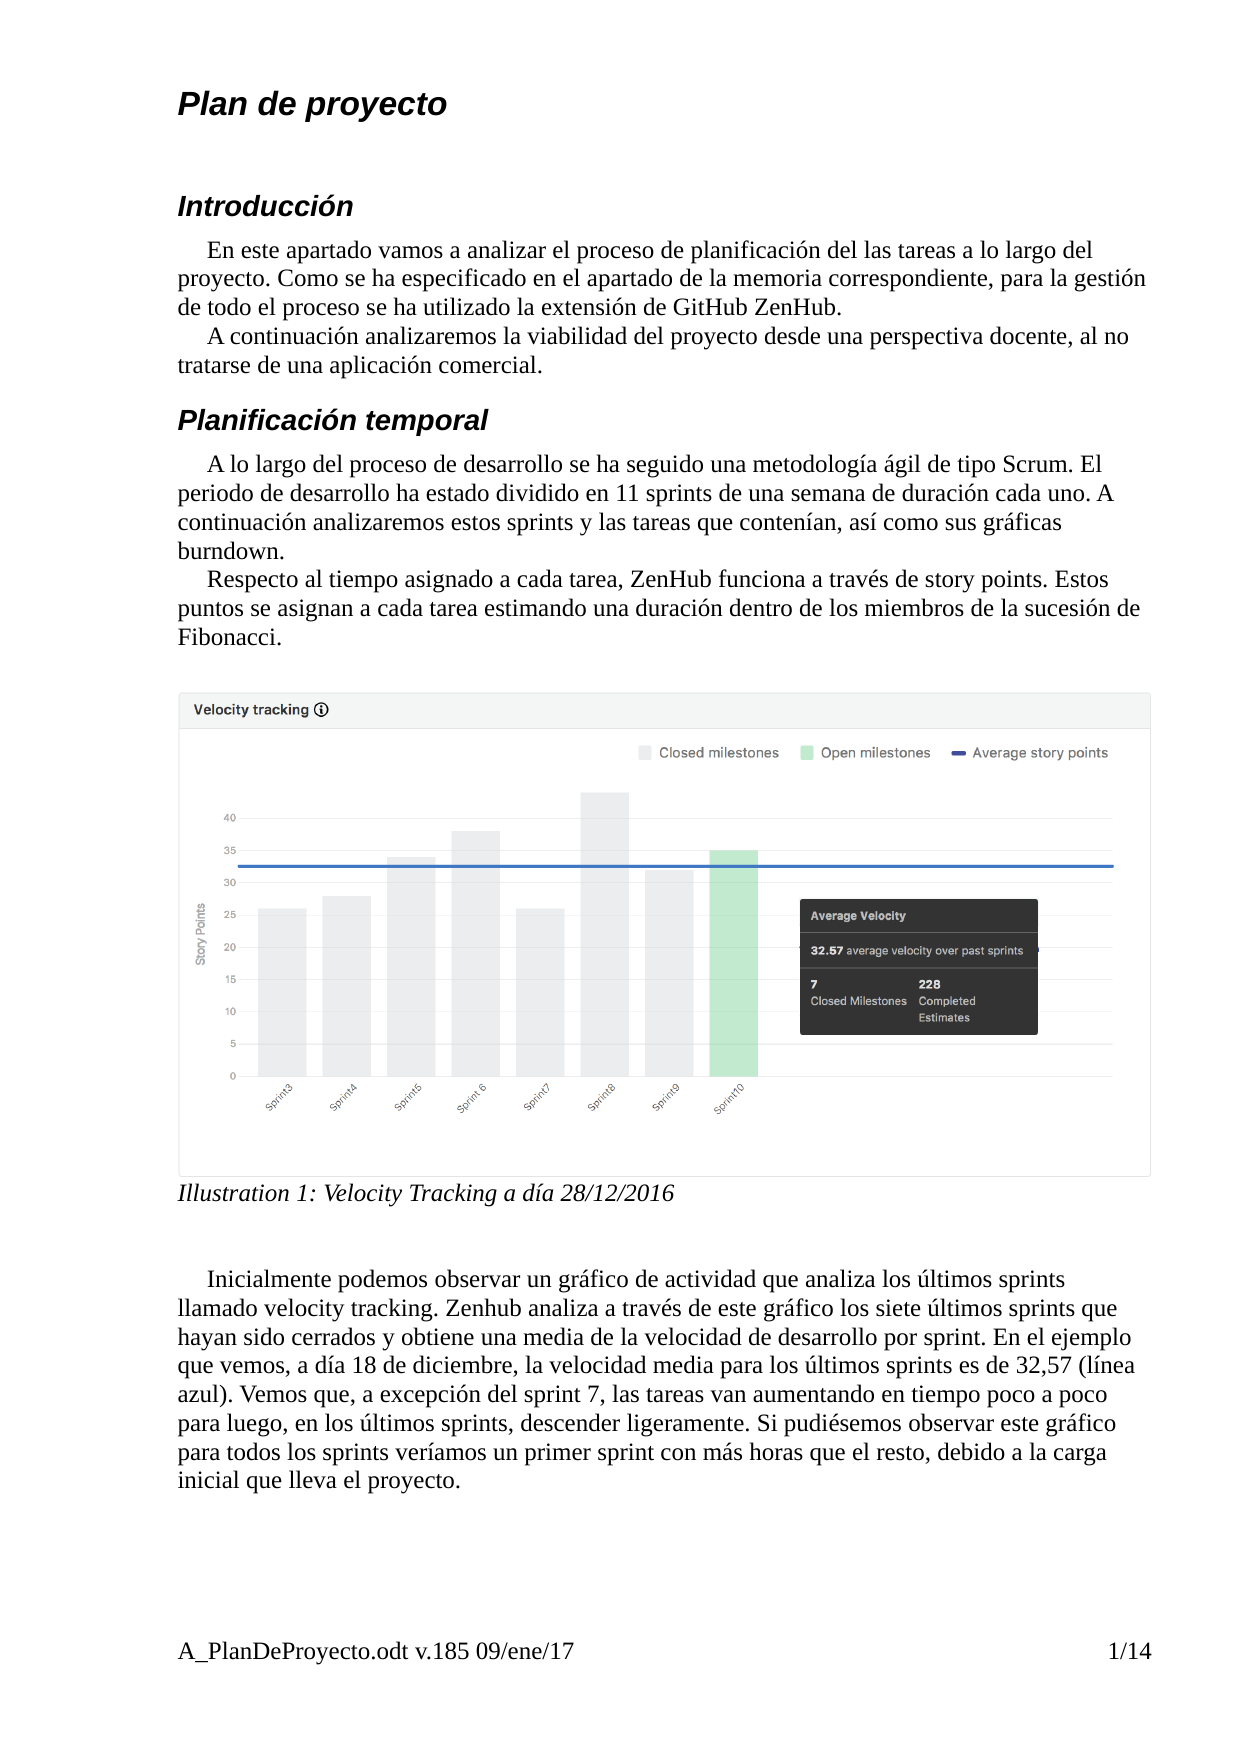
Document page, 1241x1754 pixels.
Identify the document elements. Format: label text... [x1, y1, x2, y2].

text A lo largo del proceso de desarrollo se ha seguido una metodología ágil de tipo Scrum. El periodo de desarrollo ha estado dividido en 11 sprints de una semana de duración cada uno. A continuación analizaremos estos sprints y las tareas que contenían, así como sus gráficas burndown. [177, 449, 1152, 564]
text Inicialmente podemos observar un gráfico de actividad que analiza los últimos sprints llamado velocity tracking. Zenhub analiza a través de este gráfico los siete últimos sprints que hayan sido cerrados y obtiene una media de la velocidad de desarrollo por sprint. En el ejemplo que vemos, a día 18 de diciembre, la velocidad media para los últimos sprints es de 32,57 (línea azul). Vemos que, a excepción del sprint 7, las tareas van aumentando en tiempo poco a poco para luego, en los últimos sprints, descender ligeramente. Si pudiésemos observar este gráfico para todos los sprints veríamos un primer sprint con más horas que el resto, debido a la carga inicial que lleva el proyecto. [177, 1264, 1152, 1494]
text A continuación analizaremos la viabilidad del proyecto desde una perspectiva docente, al no tratarse de una aplicación comercial. [177, 321, 1152, 378]
subtitle Plan de proyecto [177, 84, 1152, 122]
subtitle Introducción [177, 189, 1152, 222]
text Respecto al tiempo asignado a cada tarea, ZenHub funciona a través de story points. Estos puntos se asignan a cada tarea estimando una duración dentro de los miembros de la sucesión de Fibonacci. [177, 564, 1152, 651]
picture [177, 692, 1152, 1179]
text En este apartado vamos a analizar el proceso de planificación del las tareas a lo largo del proyecto. Como se ha especificado en el apartado de la memoria correspondiente, para la gestión de todo el proceso se ha utilizado la extensión de GitHub ZenHub. [177, 235, 1152, 321]
text Illustration 1: Velocity Tracking a día 28/12/2016 [177, 1179, 1152, 1207]
subtitle Planificación temporal [177, 403, 1152, 437]
